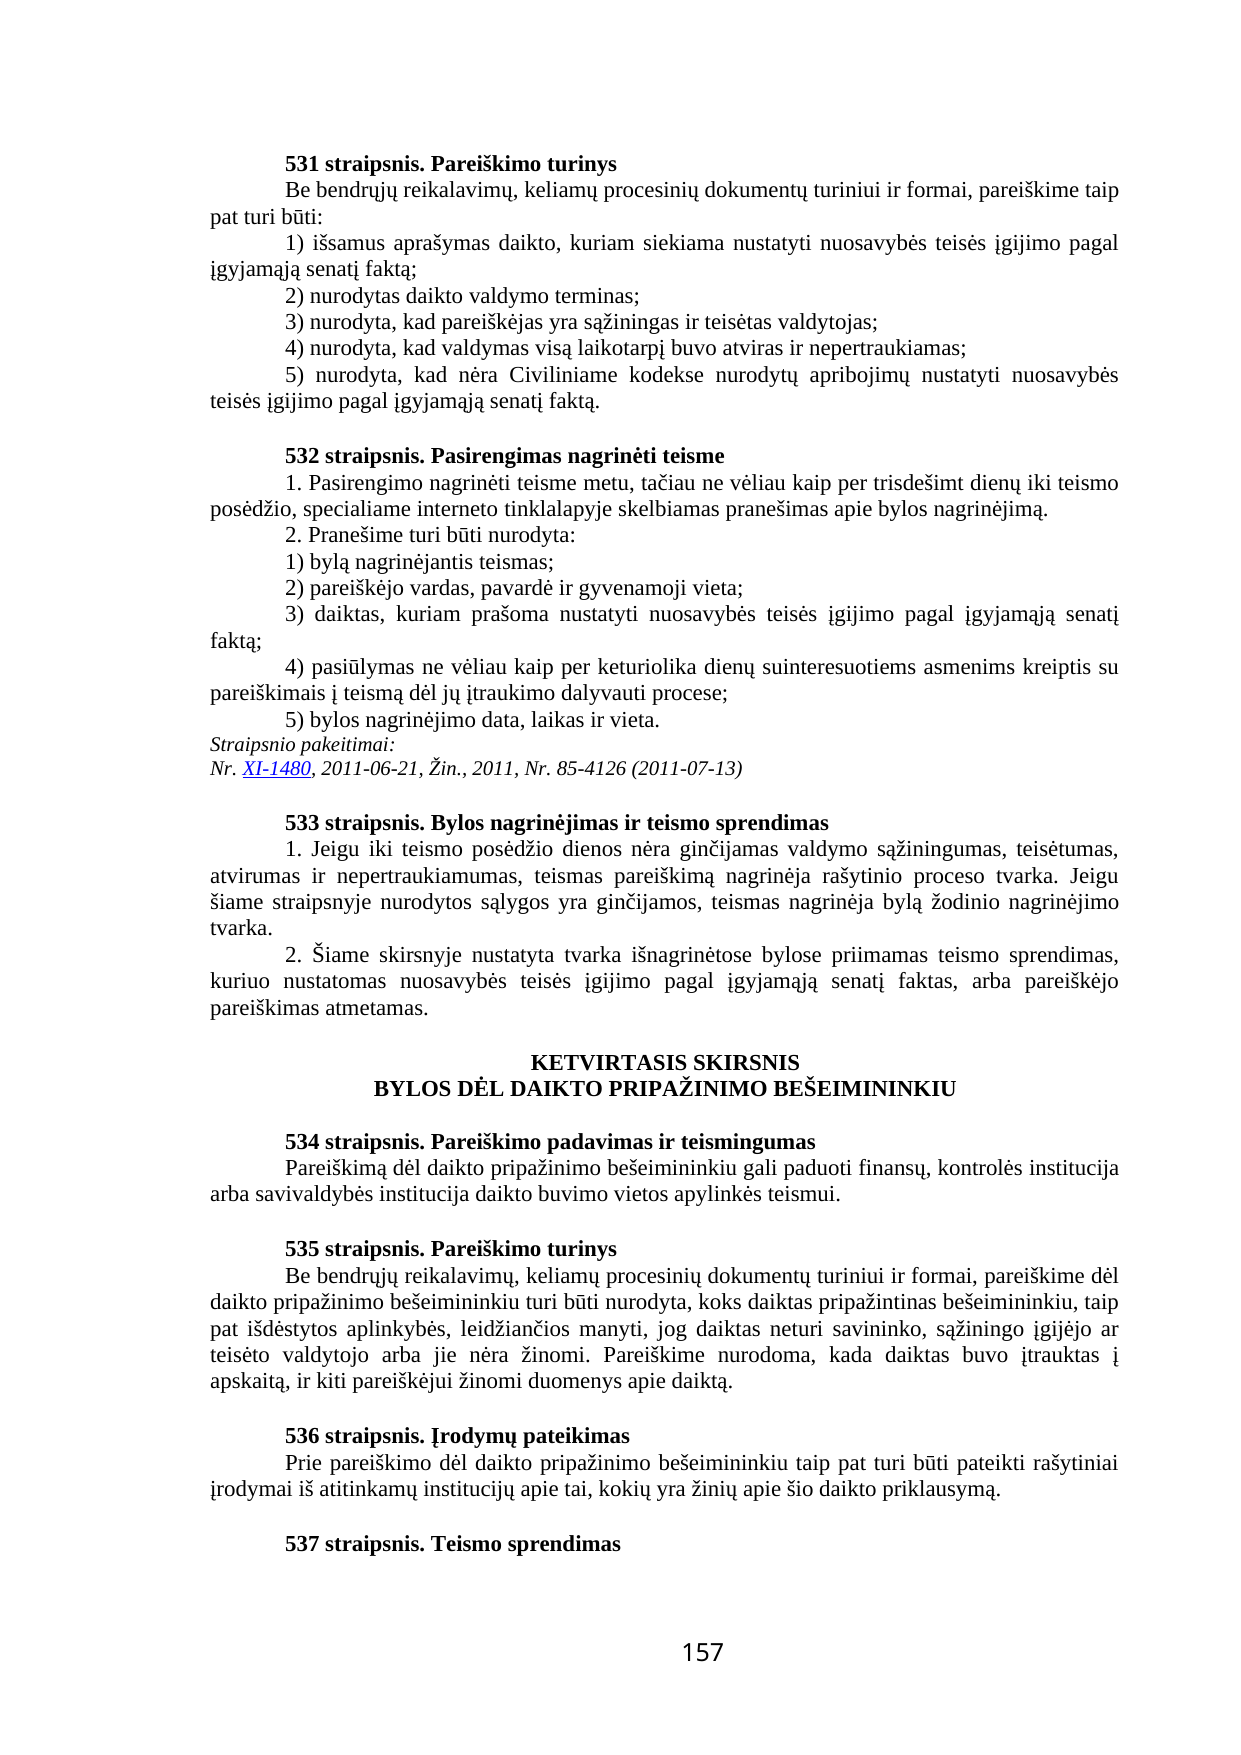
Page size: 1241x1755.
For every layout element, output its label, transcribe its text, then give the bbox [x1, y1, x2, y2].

text Nr. XI-1480, 2011-06-21, Žin., 2011, Nr. 85-4126 (2011-07-13) [210, 756, 1120, 780]
text 4) nurodyta, kad valdymas visą laikotarpį buvo atviras ir nepertraukiamas; [210, 334, 1120, 361]
text 3) nurodyta, kad pareiškėjas yra sąžiningas ir teisėtas valdytojas; [210, 308, 1120, 334]
text 1. Jeigu iki teismo posėdžio dienos nėra ginčijamas valdymo sąžiningumas, teisėtumas, atvirumas ir nepertraukiamumas, teismas pareiškimą nagrinėja rašytinio proceso tvarka. Jeigu šiame straipsnyje nurodytos sąlygos yra ginčijamos, teismas nagrinėja bylą žodinio nagrinėjimo tvarka. [210, 835, 1120, 941]
text 2. Pranešime turi būti nurodyta: [210, 521, 1120, 548]
text 2) pareiškėjo vardas, pavardė ir gyvenamoji vieta; [210, 574, 1120, 600]
text Prie pareiškimo dėl daikto pripažinimo bešeimininkiu taip pat turi būti pateikti rašytiniai įrodymai iš atitinkamų institucijų apie tai, kokių yra žinių apie šio daikto priklausymą. [210, 1449, 1120, 1501]
text Ketvirtasis skirsnis [210, 1049, 1120, 1075]
text 3) daiktas, kuriam prašoma nustatyti nuosavybės teisės įgijimo pagal įgyjamąją senatį faktą; [210, 600, 1120, 653]
text BYLOS DĖL DaiKTO pripažinimO bešeimininkiu [210, 1075, 1120, 1101]
text 535 straipsnis. Pareiškimo turinys [210, 1236, 1120, 1262]
text 1) išsamus aprašymas daikto, kuriam siekiama nustatyti nuosavybės teisės įgijimo pagal įgyjamąją senatį faktą; [210, 229, 1120, 282]
text 2. Šiame skirsnyje nustatyta tvarka išnagrinėtose bylose priimamas teismo sprendimas, kuriuo nustatomas nuosavybės teisės įgijimo pagal įgyjamąją senatį faktas, arba pareiškėjo pareiškimas atmetamas. [210, 941, 1120, 1020]
text Straipsnio pakeitimai: [210, 732, 1120, 756]
text 536 straipsnis. Įrodymų pateikimas [210, 1422, 1120, 1449]
text 531 straipsnis. Pareiškimo turinys [210, 150, 1120, 176]
text Be bendrųjų reikalavimų, keliamų procesinių dokumentų turiniui ir formai, pareiškime taip pat turi būti: [210, 176, 1120, 229]
text 1) bylą nagrinėjantis teismas; [210, 548, 1120, 574]
text Be bendrųjų reikalavimų, keliamų procesinių dokumentų turiniui ir formai, pareiškime dėl daikto pripažinimo bešeimininkiu turi būti nurodyta, koks daiktas pripažintinas bešeimininkiu, taip pat išdėstytos aplinkybės, leidžiančios manyti, jog daiktas neturi savininko, sąžiningo įgijėjo ar teisėto valdytojo arba jie nėra žinomi. Pareiškime nurodoma, kada daiktas buvo įtrauktas į apskaitą, ir kiti pareiškėjui žinomi duomenys apie daiktą. [210, 1262, 1120, 1394]
text 5) bylos nagrinėjimo data, laikas ir vieta. [210, 706, 1120, 732]
text 4) pasiūlymas ne vėliau kaip per keturiolika dienų suinteresuotiems asmenims kreiptis su pareiškimais į teismą dėl jų įtraukimo dalyvauti procese; [210, 653, 1120, 706]
text 1. Pasirengimo nagrinėti teisme metu, tačiau ne vėliau kaip per trisdešimt dienų iki teismo posėdžio, specialiame interneto tinklalapyje skelbiamas pranešimas apie bylos nagrinėjimą. [210, 469, 1120, 521]
text 534 straipsnis. Pareiškimo padavimas ir teismingumas [210, 1128, 1120, 1154]
text 537 straipsnis. Teismo sprendimas [210, 1530, 1120, 1557]
text 532 straipsnis. Pasirengimas nagrinėti teisme [210, 442, 1120, 469]
text 2) nurodytas daikto valdymo terminas; [210, 282, 1120, 308]
text Pareiškimą dėl daikto pripažinimo bešeimininkiu gali paduoti finansų, kontrolės institucija arba savivaldybės institucija daikto buvimo vietos apylinkės teismui. [210, 1154, 1120, 1207]
text 533 straipsnis. Bylos nagrinėjimas ir teismo sprendimas [210, 809, 1120, 835]
text 5) nurodyta, kad nėra Civiliniame kodekse nurodytų apribojimų nustatyti nuosavybės teisės įgijimo pagal įgyjamąją senatį faktą. [210, 361, 1120, 413]
